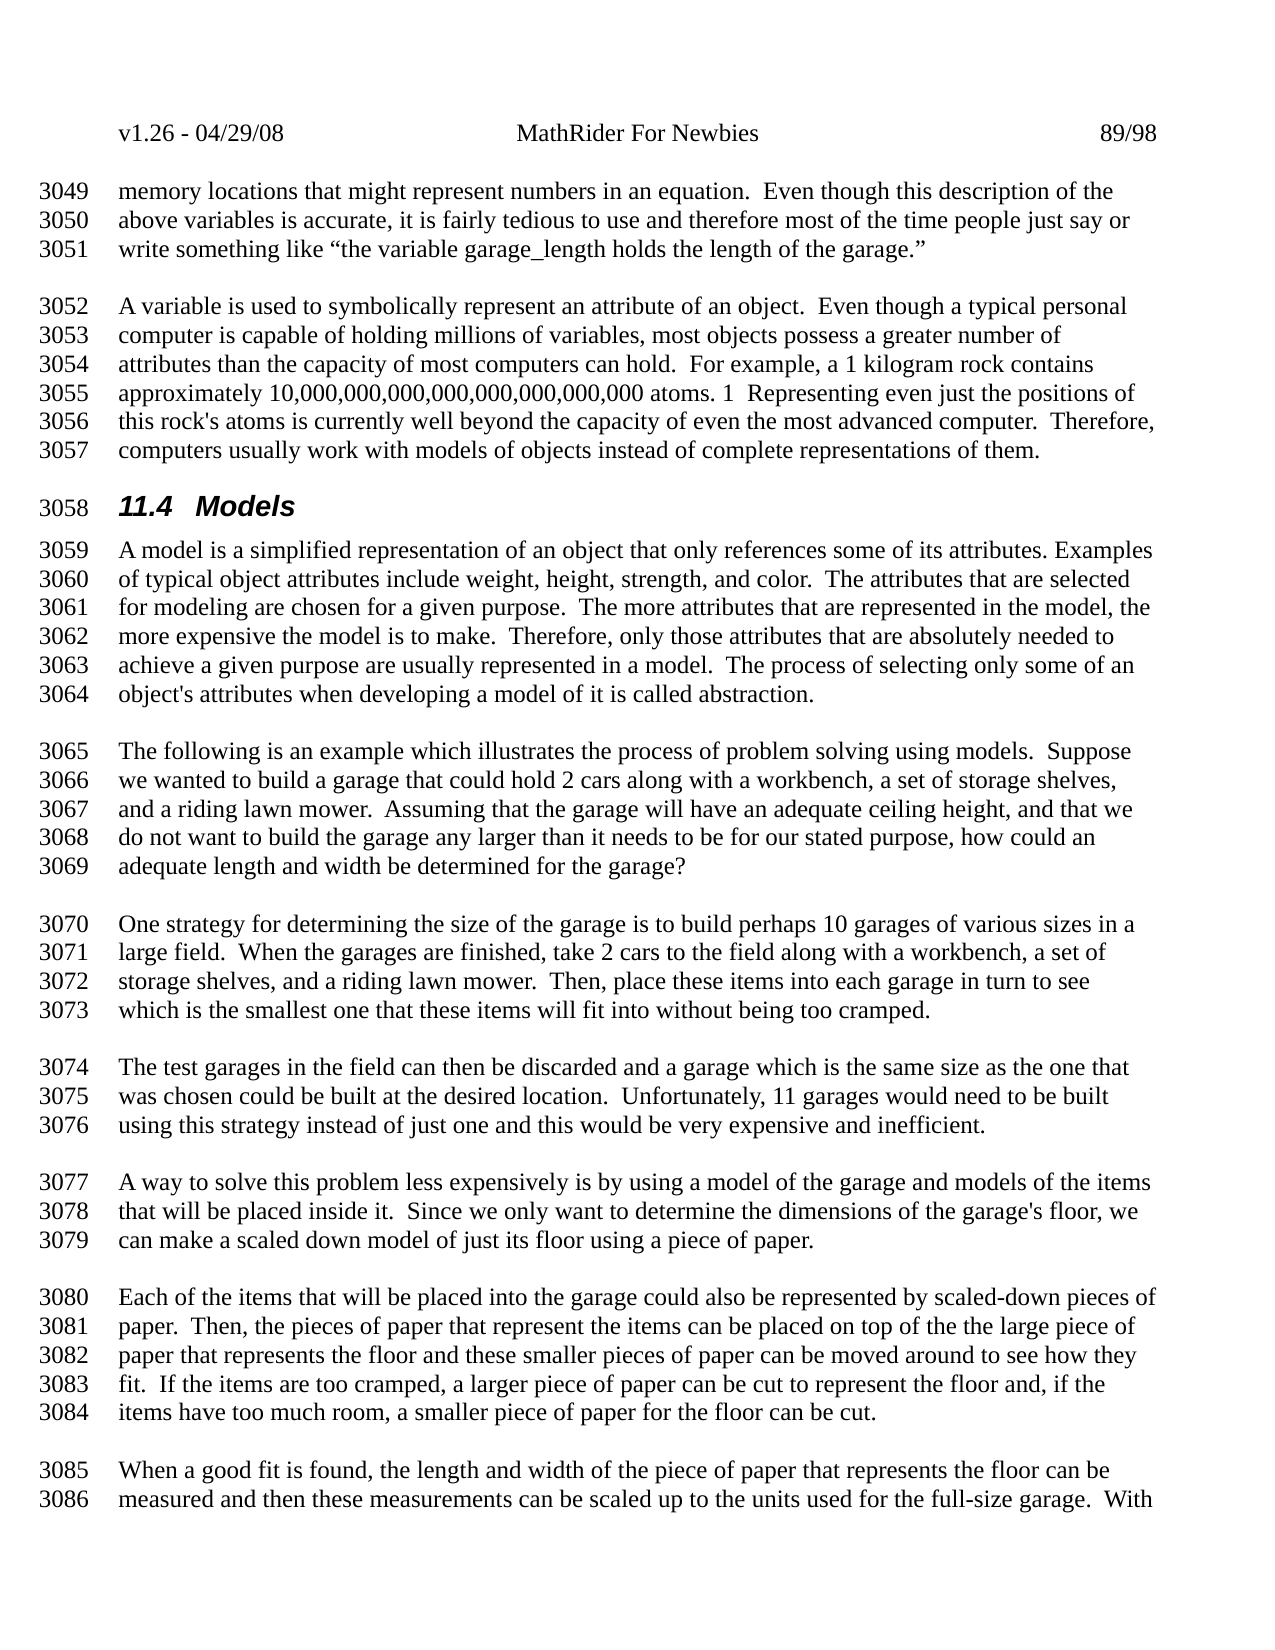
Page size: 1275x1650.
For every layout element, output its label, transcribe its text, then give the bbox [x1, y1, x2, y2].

text The following is an example which illustrates the process of problem solving using models. Suppose we wanted to build a garage that could hold 2 cars along with a workbench, a set of storage shelves, and a riding lawn mower. Assuming that the garage will have an adequate ceiling height, and that we do not want to build the garage any larger than it needs to be for our stated purpose, how could an adequate length and width be determined for the garage? [118, 736, 1157, 880]
text A variable is used to symbolically represent an attribute of an object. Even though a typical personal computer is capable of holding millions of variables, most objects possess a greater number of attributes than the capacity of most computers can hold. For example, a 1 kilogram rock contains approximately 10,000,000,000,000,000,000,000,000 atoms. 1 Representing even just the positions of this rock's atoms is currently well beyond the capacity of even the most advanced computer. Therefore, computers usually work with models of objects instead of complete representations of them. [118, 291, 1157, 464]
text A way to solve this problem less expensively is by using a model of the garage and models of the items that will be placed inside it. Since we only want to determine the dimensions of the garage's floor, we can make a scaled down model of just its floor using a piece of paper. [118, 1167, 1157, 1254]
text One strategy for determining the size of the garage is to build perhaps 10 garages of various sizes in a large field. When the garages are finished, take 2 cars to the field along with a workbench, a set of storage shelves, and a riding lawn mower. Then, place these items into each garage in turn to see which is the smallest one that these items will fit into without being too cramped. [118, 909, 1157, 1024]
text The test garages in the field can then be discarded and a garage which is the same size as the one that was chosen could be built at the desired location. Unfortunately, 11 garages would need to be built using this strategy instead of just one and this would be very expensive and inefficient. [118, 1052, 1157, 1139]
subtitle Models [118, 489, 1157, 522]
text Each of the items that will be placed into the garage could also be represented by scaled-down pieces of paper. Then, the pieces of paper that represent the items can be placed on top of the the large piece of paper that represents the floor and these smaller pieces of paper can be moved around to see how they fit. If the items are too cramped, a larger piece of paper can be cut to represent the floor and, if the items have too much room, a smaller piece of paper for the floor can be cut. [118, 1282, 1157, 1426]
text When a good fit is found, the length and width of the piece of paper that represents the floor can be measured and then these measurements can be scaled up to the units used for the full-size garage. With [118, 1455, 1157, 1512]
text A model is a simplified representation of an object that only references some of its attributes. Examples of typical object attributes include weight, height, strength, and color. The attributes that are selected for modeling are chosen for a given purpose. The more attributes that are represented in the model, the more expensive the model is to make. Therefore, only those attributes that are absolutely needed to achieve a given purpose are usually represented in a model. The process of selecting only some of an object's attributes when developing a model of it is called abstraction. [118, 535, 1157, 707]
text memory locations that might represent numbers in an equation. Even though this description of the above variables is accurate, it is fairly tedious to use and therefore most of the time people just say or write something like “the variable garage_length holds the length of the garage.” [118, 176, 1157, 263]
